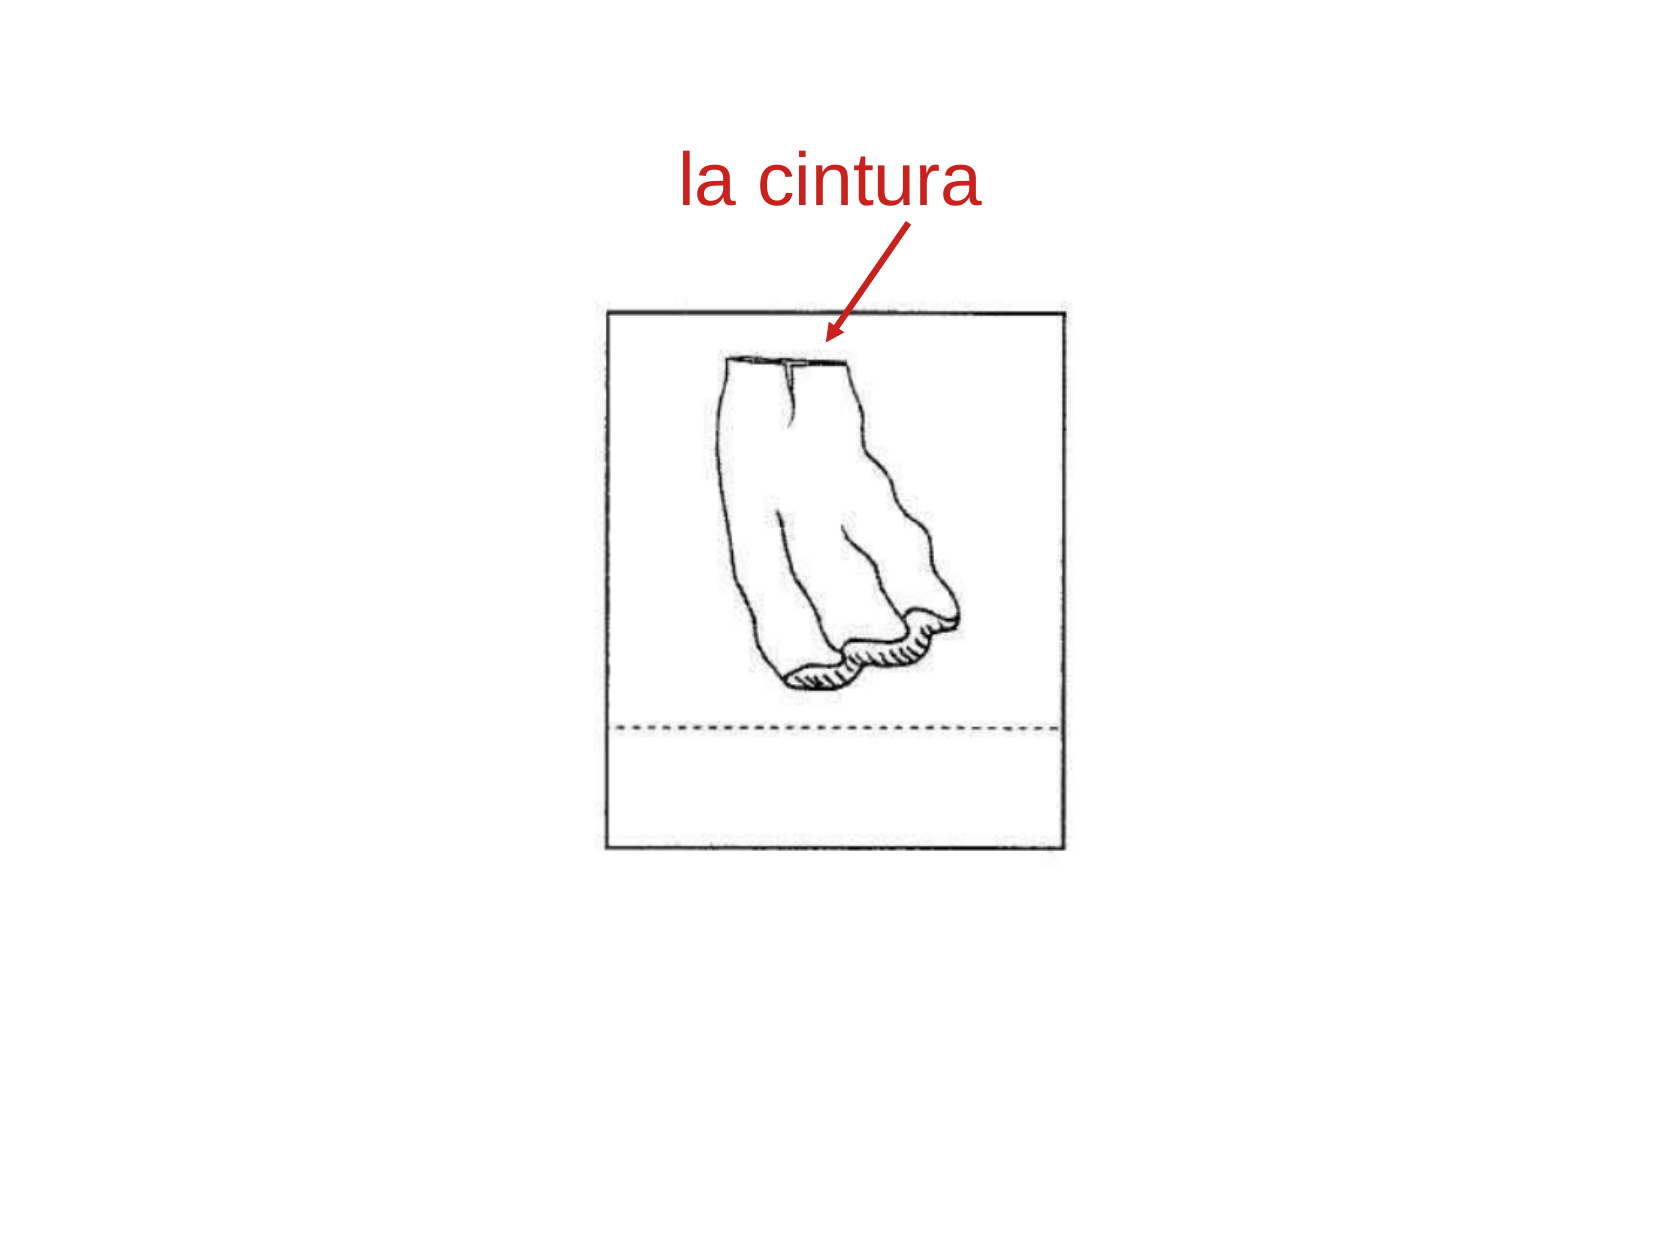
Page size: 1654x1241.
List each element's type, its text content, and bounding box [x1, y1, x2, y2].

text_box la cintura [289, 94, 1371, 257]
picture [581, 291, 1094, 873]
